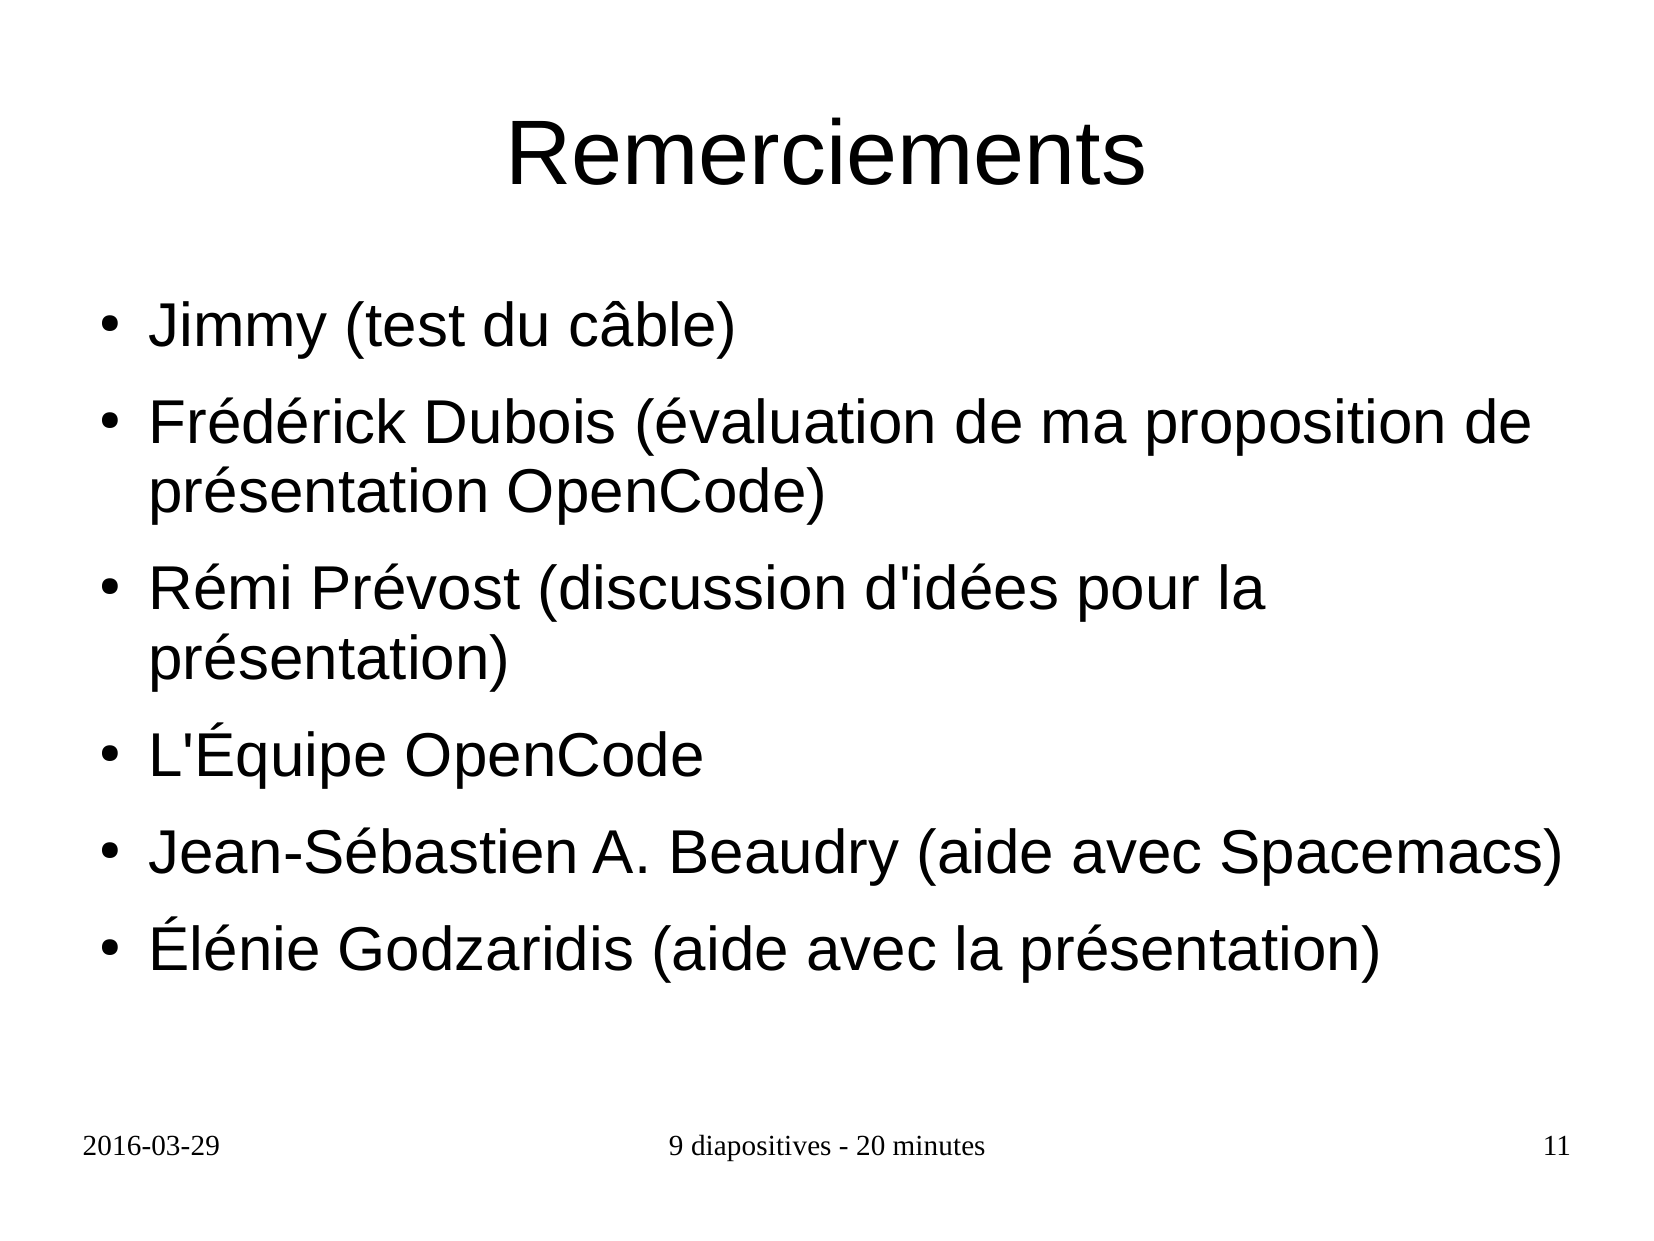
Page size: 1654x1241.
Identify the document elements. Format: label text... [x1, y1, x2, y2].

list Jimmy (test du câble) Frédérick Dubois (évaluation de ma proposition de présentation OpenCode) Rémi Prévost (discussion d'idées pour la présentation) L'Équipe OpenCode Jean-Sébastien A. Beaudry (aide avec Spacemacs) Élénie Godzaridis (aide avec la présentation) [82, 290, 1571, 1010]
title Remerciements [82, 49, 1571, 257]
